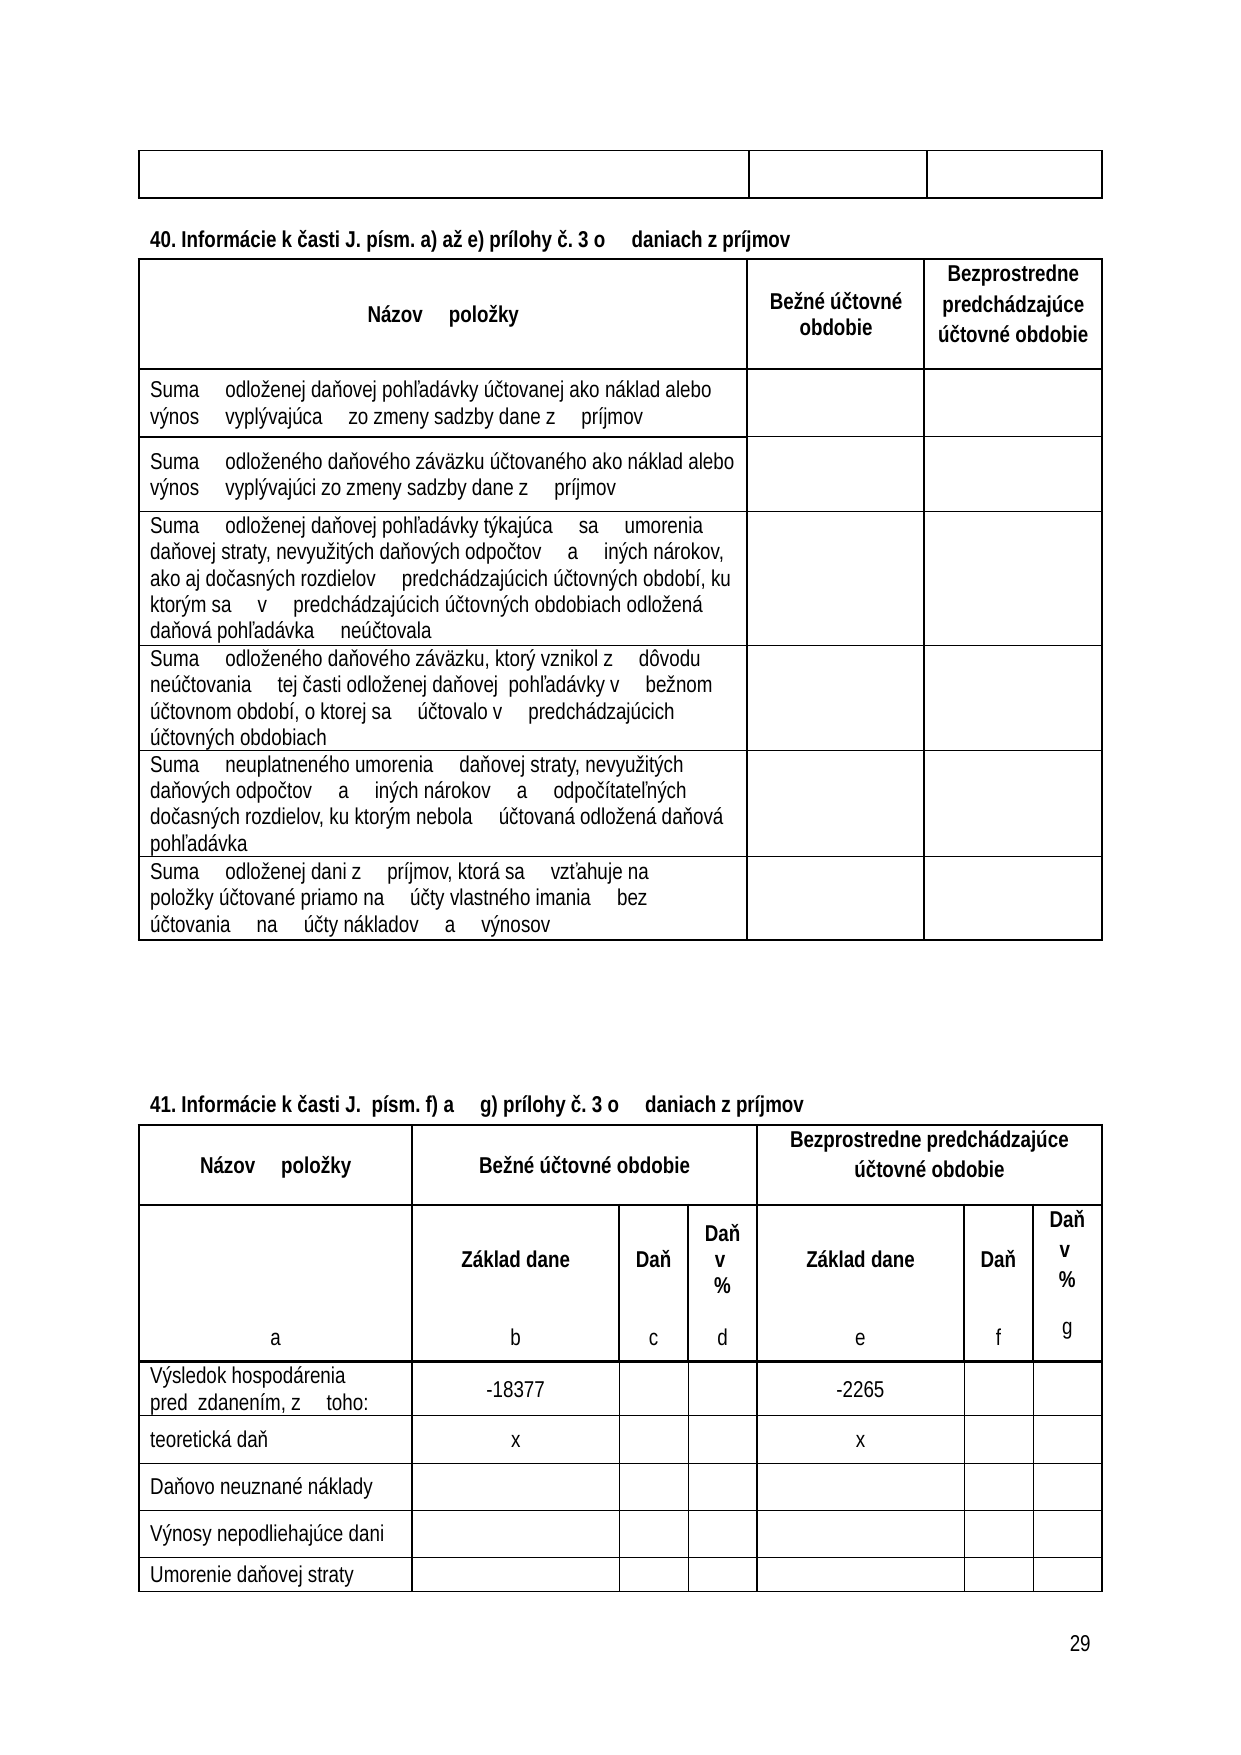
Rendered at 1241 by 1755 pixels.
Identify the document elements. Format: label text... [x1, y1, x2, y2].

table_cell -18377 [413, 1363, 619, 1415]
table_cell [1034, 1558, 1101, 1591]
table_cell [413, 1511, 619, 1557]
table_cell [925, 437, 1101, 511]
table_cell [413, 1464, 619, 1510]
table_cell Suma neuplatneného umorenia daňovej straty, nevyužitých daňových odpočtov a iných nárokov a odpočítateľných dočasných rozdielov, ku ktorým nebola účtovaná odložená daňová pohľadávka [140, 751, 746, 856]
table_cell [620, 1558, 688, 1591]
table_cell [748, 512, 923, 645]
table_cell [689, 1464, 756, 1510]
table_cell [413, 1558, 619, 1591]
table_cell b [413, 1313, 618, 1360]
table_cell [1034, 1464, 1101, 1510]
table_cell Daň v % [689, 1206, 756, 1313]
table_cell [1034, 1511, 1101, 1557]
table_header Názov položky [140, 1126, 411, 1203]
table_cell Základ dane [758, 1206, 963, 1313]
table_cell [689, 1363, 756, 1415]
table_cell Výsledok hospodárenia pred zdanením, z toho: [140, 1363, 411, 1415]
table_cell -2265 [758, 1363, 964, 1415]
table_cell [925, 751, 1101, 856]
table_header Bežné účtovné obdobie [413, 1126, 756, 1203]
table_cell [620, 1363, 688, 1415]
table_cell Daňovo neuznané náklady [140, 1464, 411, 1510]
table_cell Suma odloženej dani z príjmov, ktorá sa vzťahuje na položky účtované priamo na účty vlastného imania bez účtovania na účty nákladov a výnosov [140, 857, 746, 939]
table_cell x [758, 1416, 964, 1462]
table_header Bežné účtovné obdobie [748, 260, 923, 368]
table_cell [1034, 1416, 1101, 1462]
table_cell Suma odloženého daňového záväzku, ktorý vznikol z dôvodu neúčtovania tej časti odloženej daňovej pohľadávky v bežnom účtovnom období, o ktorej sa účtovalo v predchádzajúcich účtovných obdobiach [140, 646, 746, 750]
table_cell [925, 857, 1101, 939]
table_cell [758, 1464, 964, 1510]
table_cell [689, 1511, 756, 1557]
subtitle 41. Informácie k časti J. písm. f) a g) prílohy č. 3 o daniach z príjmov [150, 1091, 1090, 1118]
table_cell [965, 1464, 1033, 1510]
table_cell [748, 751, 923, 856]
table_cell Suma odloženej daňovej pohľadávky účtovanej ako náklad alebo výnos vyplývajúca zo zmeny sadzby dane z príjmov [140, 370, 746, 436]
table_cell c [620, 1313, 687, 1360]
table_cell [750, 151, 926, 197]
table_cell [758, 1558, 964, 1591]
table_cell [689, 1558, 756, 1591]
table_cell [748, 437, 923, 511]
table_cell Daň [965, 1206, 1032, 1313]
table_cell [965, 1511, 1033, 1557]
table_cell [748, 646, 923, 750]
table_cell x [413, 1416, 619, 1462]
table_cell [748, 370, 923, 436]
table_cell Daň [620, 1206, 687, 1313]
table_cell Daň v % [1034, 1206, 1101, 1313]
table_cell g [1034, 1313, 1101, 1360]
table_cell [925, 512, 1101, 645]
table_cell [758, 1511, 964, 1557]
table_cell [965, 1558, 1033, 1591]
table_cell Výnosy nepodliehajúce dani [140, 1511, 411, 1557]
table_cell [140, 1206, 411, 1313]
table_cell d [689, 1313, 756, 1360]
table_cell f [965, 1313, 1032, 1360]
table_cell [620, 1416, 688, 1462]
table_cell [620, 1511, 688, 1557]
table_cell [748, 857, 923, 939]
table_cell [925, 646, 1101, 750]
table_header Názov položky [140, 260, 746, 368]
table_cell [620, 1464, 688, 1510]
table_cell Umorenie daňovej straty [140, 1558, 411, 1591]
table_cell [1034, 1363, 1101, 1415]
table_cell [928, 151, 1101, 197]
table_cell Základ dane [413, 1206, 618, 1313]
table_cell Suma odloženej daňovej pohľadávky týkajúca sa umorenia daňovej straty, nevyužitých daňových odpočtov a iných nárokov, ako aj dočasných rozdielov predchádzajúcich účtovných období, ku ktorým sa v predchádzajúcich účtovných obdobiach odložená daňová pohľadávka neúčtovala [140, 512, 746, 645]
subtitle 40. Informácie k časti J. písm. a) až e) prílohy č. 3 o daniach z príjmov [150, 226, 1090, 252]
table_cell [140, 151, 748, 197]
table_cell Suma odloženého daňového záväzku účtovaného ako náklad alebo výnos vyplývajúci zo zmeny sadzby dane z príjmov [140, 438, 746, 511]
table_cell [965, 1416, 1033, 1462]
table_cell a [140, 1313, 411, 1360]
table_cell [925, 370, 1101, 436]
table_cell e [758, 1313, 963, 1360]
table_cell teoretická daň [140, 1416, 411, 1462]
table_header Bezprostredne predchádzajúce účtovné obdobie [758, 1126, 1101, 1203]
table_cell [965, 1363, 1033, 1415]
table_cell [689, 1416, 756, 1462]
table_header Bezprostredne predchádzajúce účtovné obdobie [925, 260, 1101, 368]
